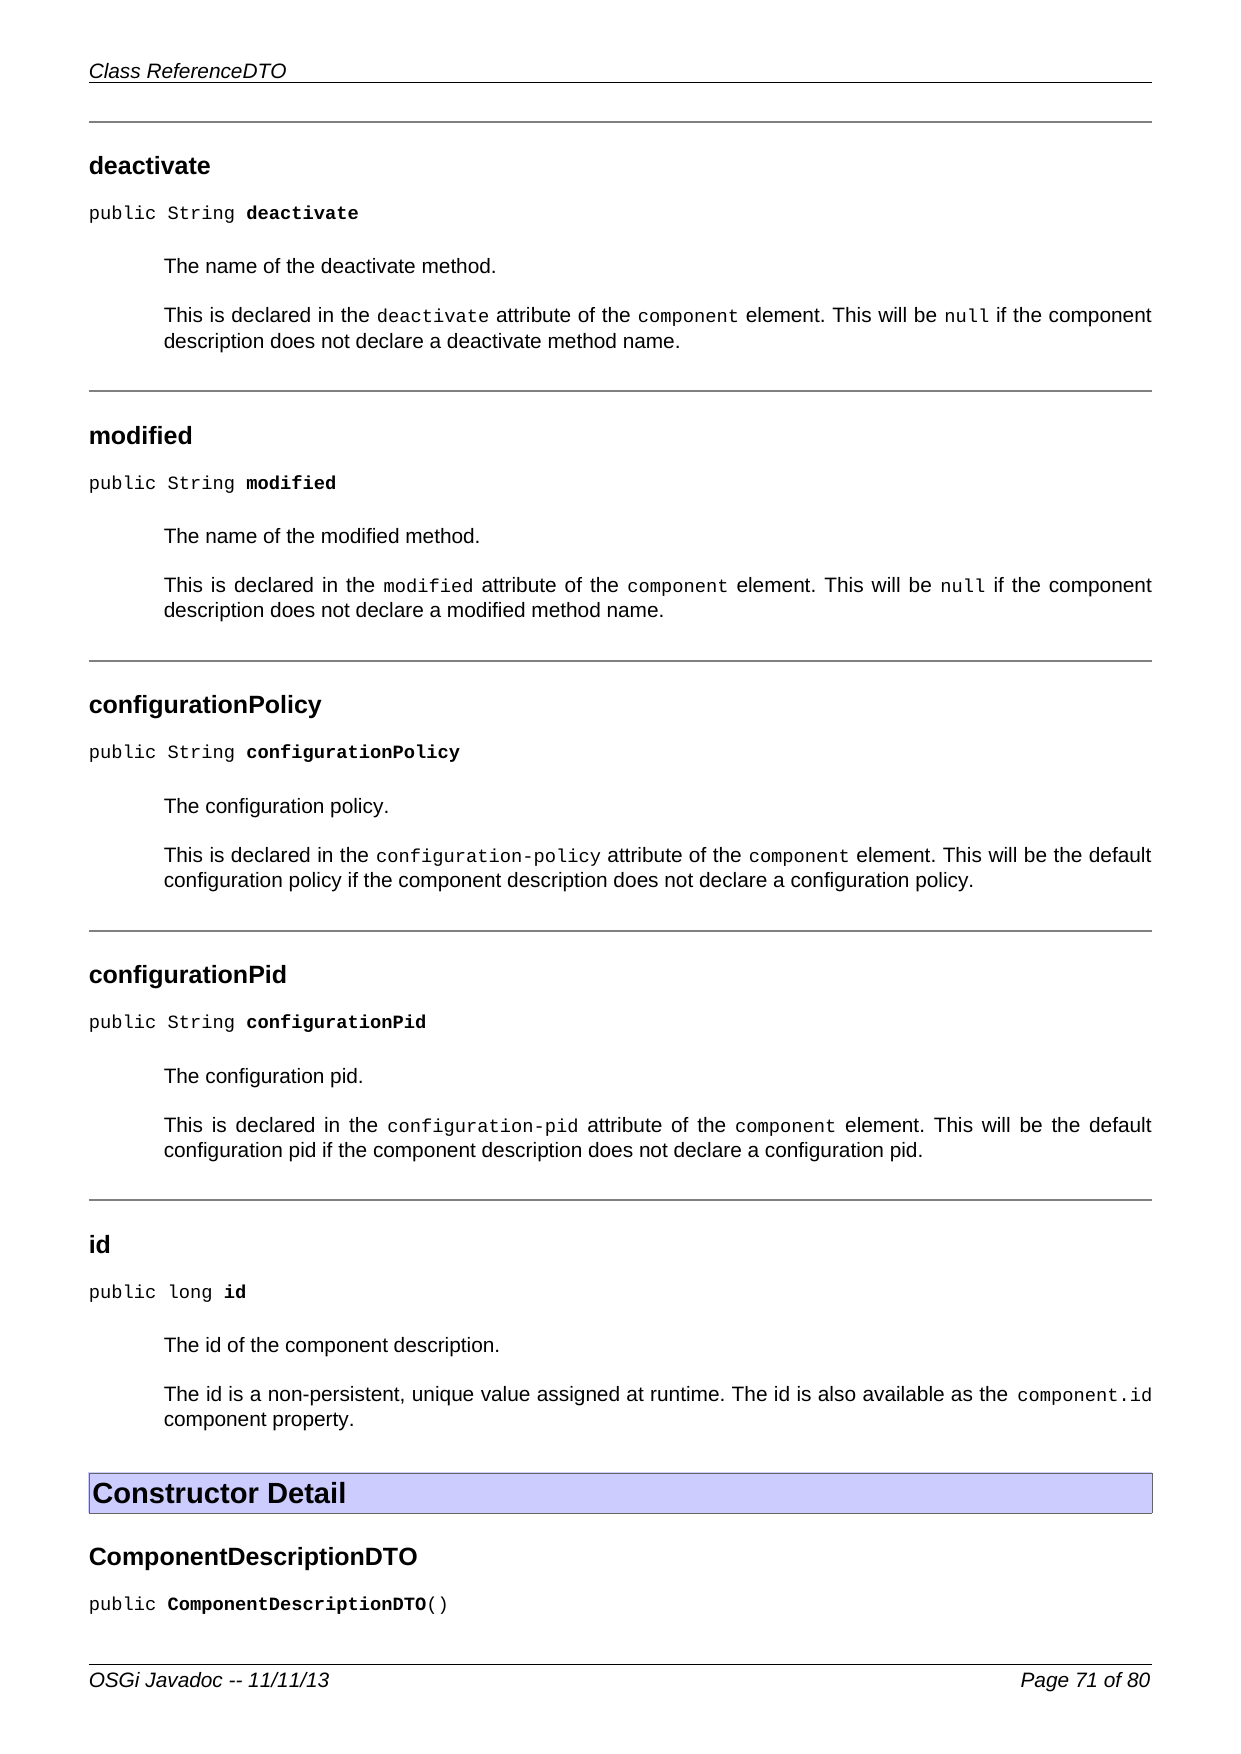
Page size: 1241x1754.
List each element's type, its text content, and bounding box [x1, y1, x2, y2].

text public String configurationPid [88, 1013, 1152, 1034]
text The id is a non-persistent, unique value assigned at runtime. The id is also available as the component.id component property. [163, 1382, 1152, 1431]
text The configuration pid. [163, 1063, 1152, 1087]
subtitle id [88, 1230, 1152, 1258]
text The name of the modified method. [163, 524, 1152, 548]
subtitle deactivate [88, 151, 1152, 180]
text This is declared in the deactivate attribute of the component element. This will be null if the component description does not declare a deactivate method name. [163, 303, 1152, 352]
subtitle modified [88, 421, 1152, 449]
subtitle configurationPolicy [88, 690, 1152, 719]
subtitle Constructor Detail [90, 1474, 1152, 1513]
subtitle configurationPid [88, 960, 1152, 989]
text public String configurationPolicy [88, 743, 1152, 764]
text This is declared in the modified attribute of the component element. This will be null if the component description does not declare a modified method name. [163, 573, 1152, 622]
text The name of the deactivate method. [163, 254, 1152, 278]
text The configuration policy. [163, 794, 1152, 818]
text This is declared in the configuration-pid attribute of the component element. This will be the default configuration pid if the component description does not declare a configuration pid. [163, 1112, 1152, 1162]
text public long id [88, 1283, 1152, 1304]
text public String deactivate [88, 204, 1152, 225]
subtitle ComponentDescriptionDTO [88, 1542, 1152, 1570]
text This is declared in the configuration-policy attribute of the component element. This will be the default configuration policy if the component description does not declare a configuration policy. [163, 843, 1152, 892]
text public String modified [88, 474, 1152, 495]
text The id of the component description. [163, 1333, 1152, 1357]
text public ComponentDescriptionDTO() [88, 1594, 1152, 1616]
